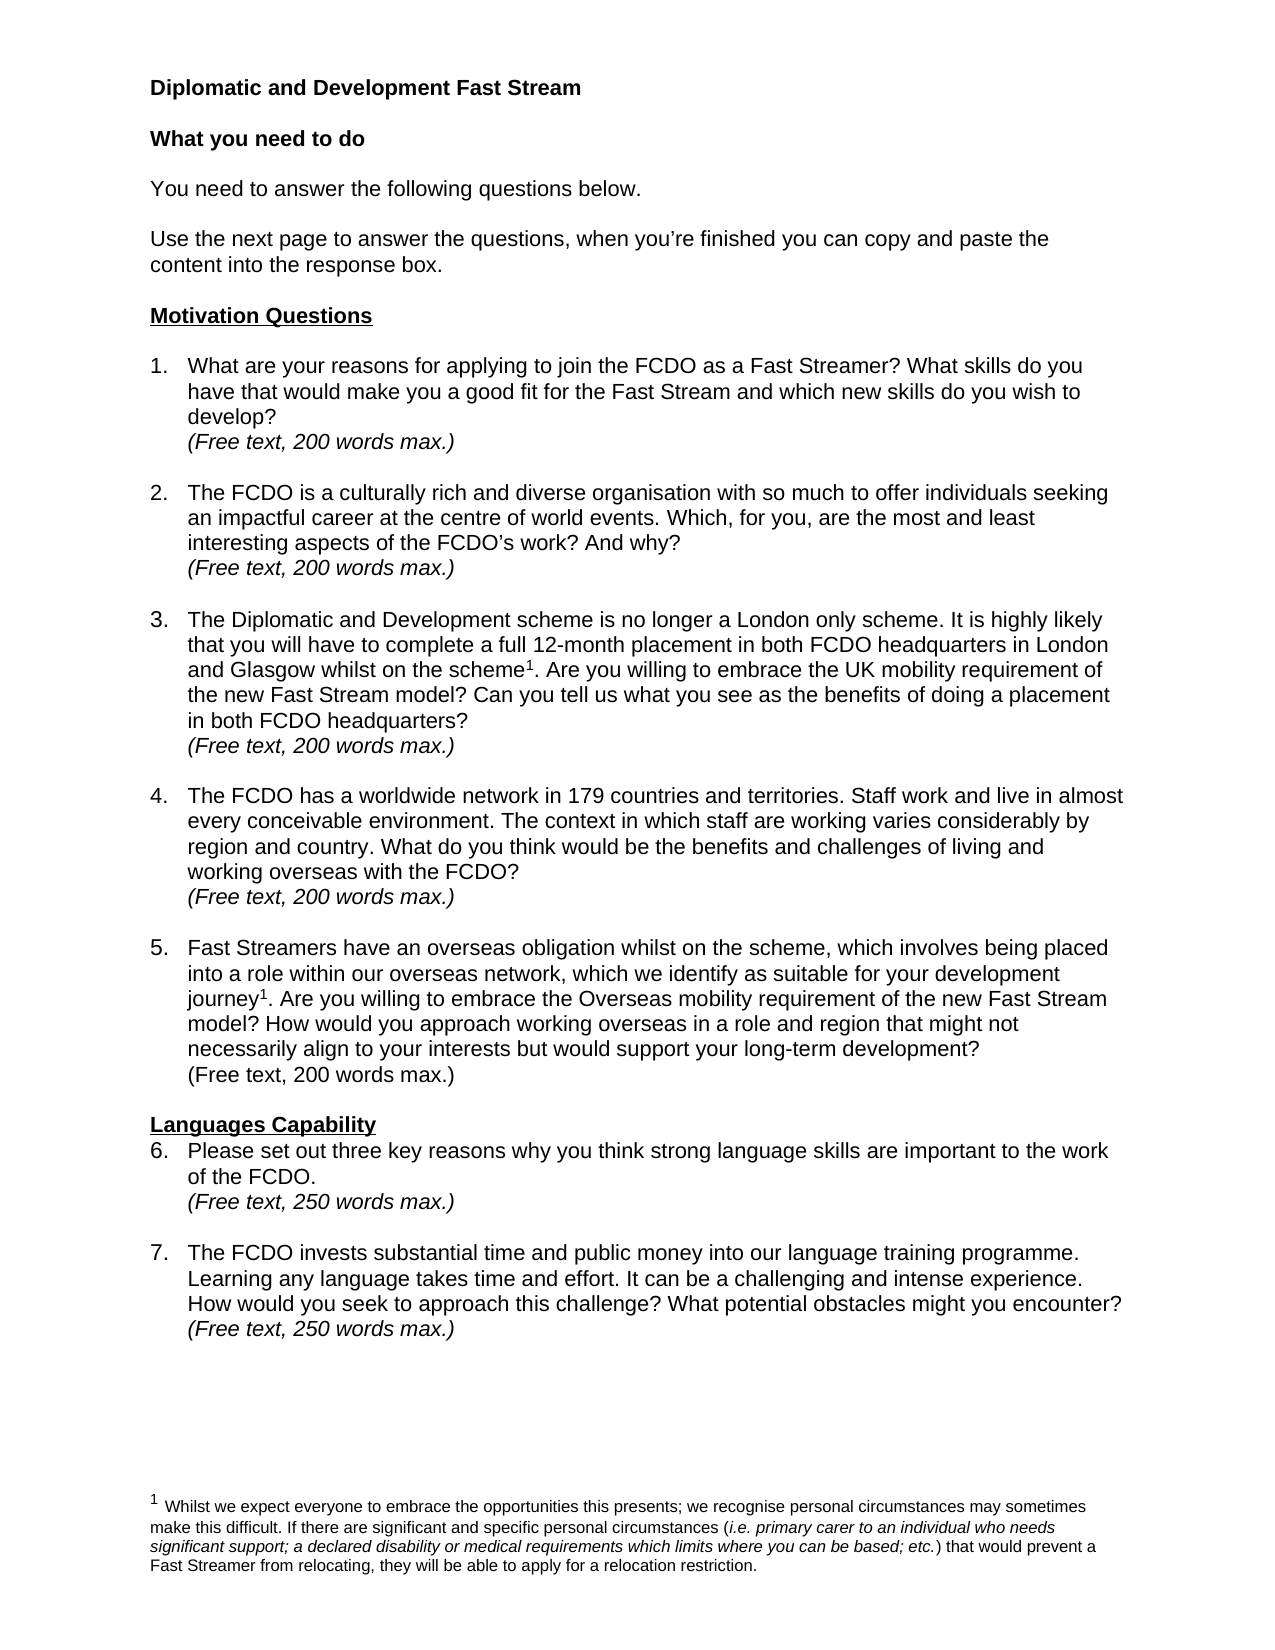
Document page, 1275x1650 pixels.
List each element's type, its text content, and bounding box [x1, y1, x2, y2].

text Motivation Questions [150, 303, 1125, 328]
text (Free text, 200 words max.) [187, 429, 1125, 454]
text (Free text, 200 words max.) [187, 733, 1125, 758]
text (Free text, 200 words max.) [187, 555, 1125, 580]
text What you need to do [150, 125, 436, 151]
list What are your reasons for applying to join the FCDO as a Fast Streamer? What skills do you have that would make you a good fit for the Fast Stream and which new skills do you wish to develop? [150, 353, 1125, 429]
text (Free text, 250 words max.) [187, 1189, 1125, 1214]
text (Free text, 200 words max.) [187, 884, 1125, 909]
list The Diplomatic and Development scheme is no longer a London only scheme. It is highly likely that you will have to complete a full 12-month placement in both FCDO headquarters in London and Glasgow whilst on the scheme1. Are you willing to embrace the UK mobility requirement of the new Fast Stream model? Can you tell us what you see as the benefits of doing a placement in both FCDO headquarters? [150, 606, 1125, 733]
list The FCDO is a culturally rich and diverse organisation with so much to offer individuals seeking an impactful career at the centre of world events. Which, for you, are the most and least interesting aspects of the FCDO’s work? And why? [150, 479, 1125, 555]
list Please set out three key reasons why you think strong language skills are important to the work of the FCDO. [150, 1137, 1125, 1189]
text Use the next page to answer the questions, when you’re finished you can copy and paste the content into the response box. [150, 226, 1094, 303]
text Languages Capability [150, 1087, 1125, 1137]
text (Free text, 200 words max.) [187, 1062, 1125, 1087]
text Diplomatic and Development Fast Stream [150, 75, 1124, 100]
list The FCDO invests substantial time and public money into our language training programme. Learning any language takes time and effort. It can be a challenging and intense experience. How would you seek to approach this challenge? What potential obstacles might you encounter? [150, 1239, 1125, 1316]
text You need to answer the following questions below. [150, 176, 1125, 201]
list The FCDO has a worldwide network in 179 countries and territories. Staff work and live in almost every conceivable environment. The context in which staff are working varies considerably by region and country. What do you think would be the benefits and challenges of living and working overseas with the FCDO? [150, 783, 1125, 884]
text (Free text, 250 words max.) [187, 1316, 1125, 1341]
list Fast Streamers have an overseas obligation whilst on the scheme, which involves being placed into a role within our overseas network, which we identify as suitable for your development journey1. Are you willing to embrace the Overseas mobility requirement of the new Fast Stream model? How would you approach working overseas in a role and region that might not necessarily align to your interests but would support your long-term development? [150, 934, 1125, 1062]
